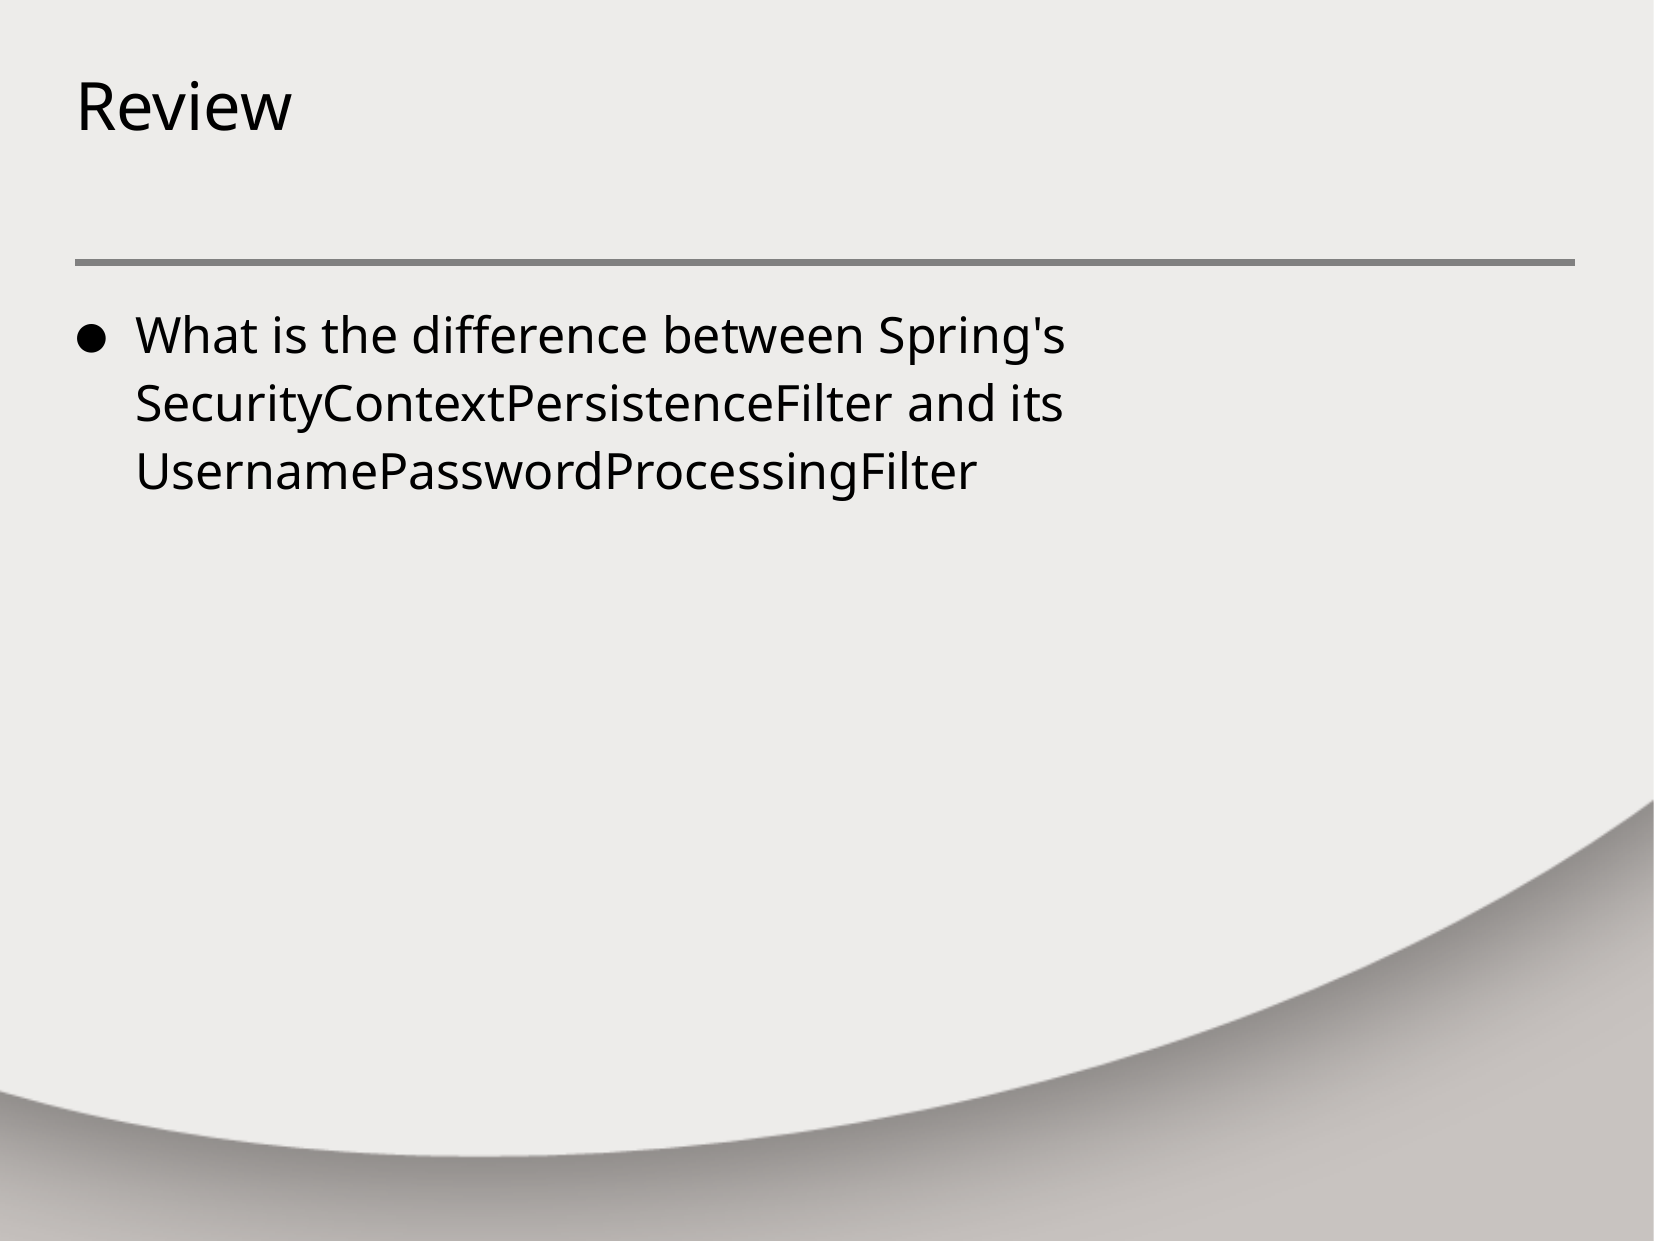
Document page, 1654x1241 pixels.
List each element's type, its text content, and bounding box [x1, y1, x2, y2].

list What is the difference between Spring's SecurityContextPersistenceFilter and its UsernamePasswordProcessingFilter [75, 300, 1576, 1163]
title Review [75, 75, 1576, 226]
picture [0, 0, 1654, 1241]
